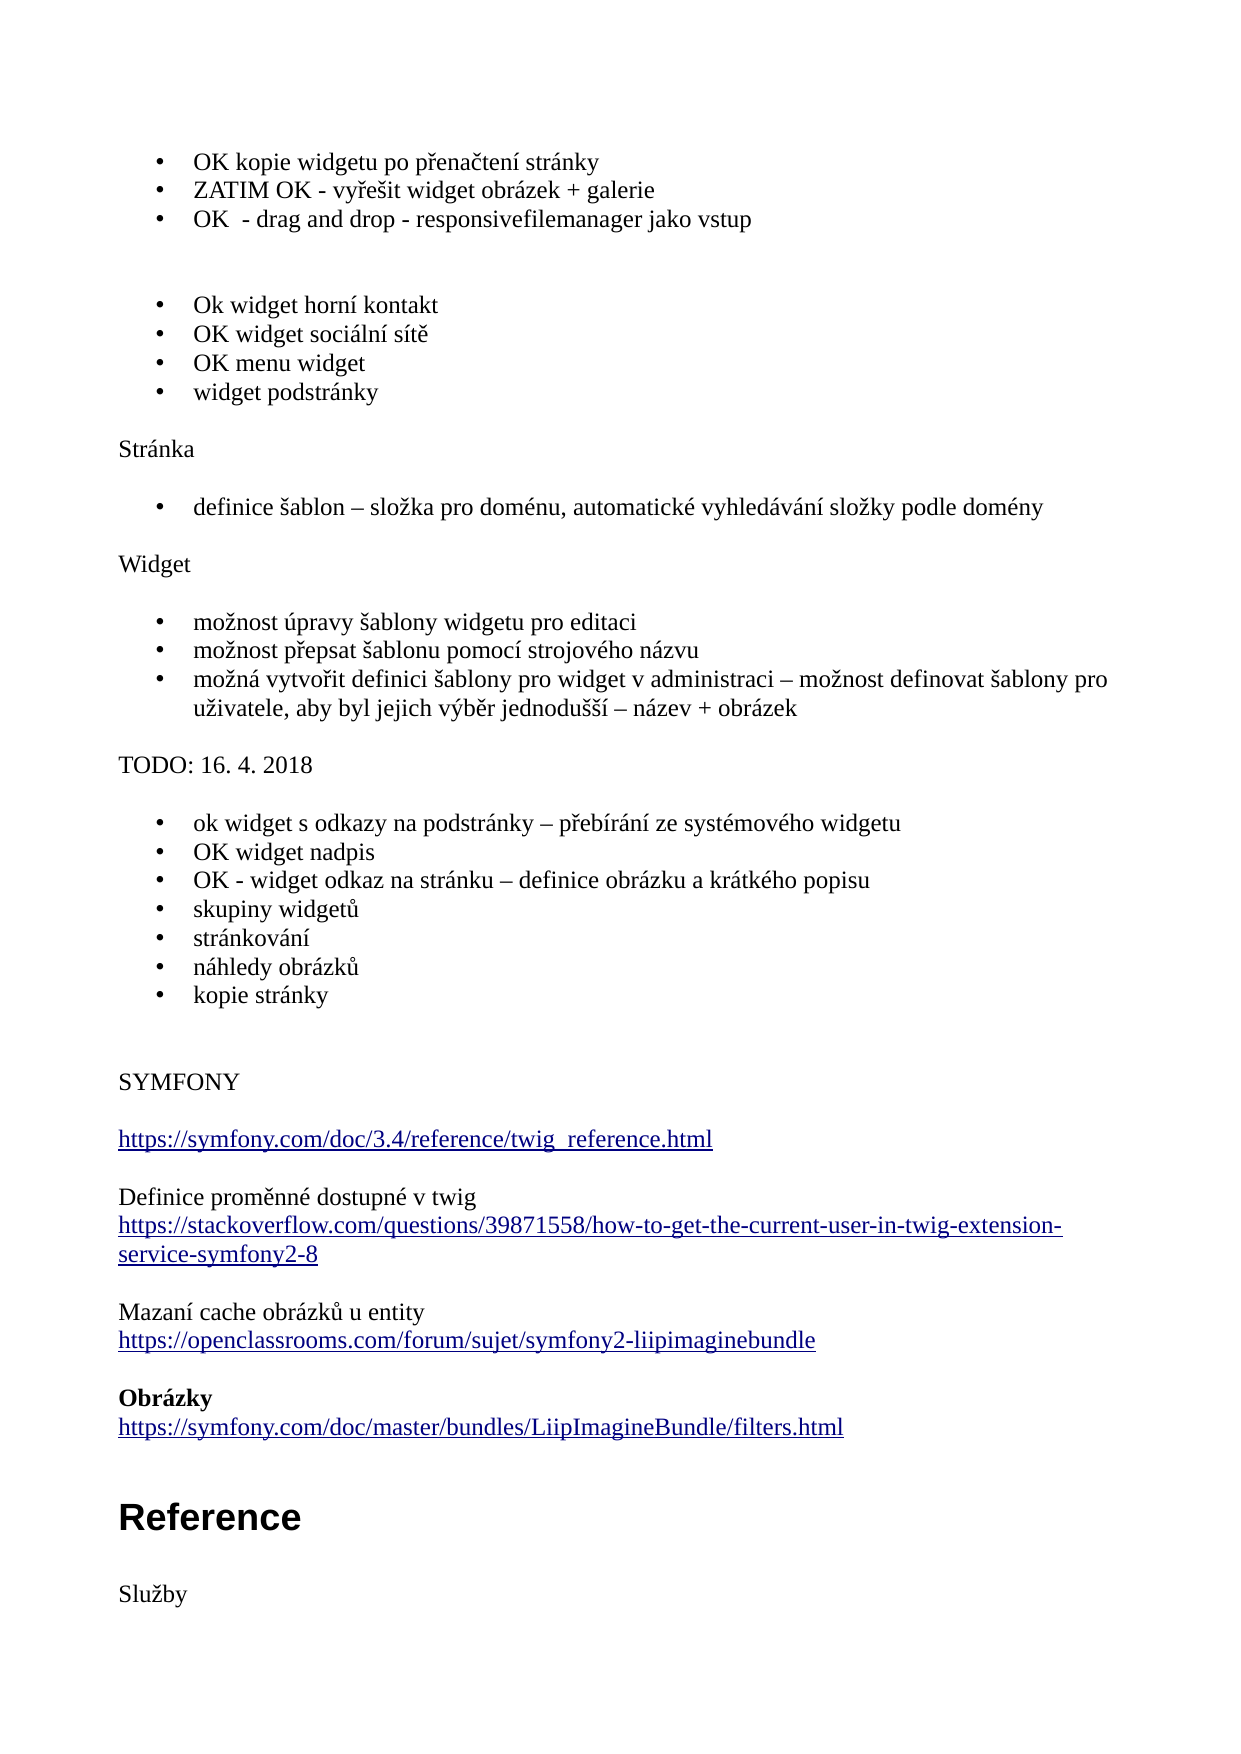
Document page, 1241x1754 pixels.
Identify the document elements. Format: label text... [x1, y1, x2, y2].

text Widget [118, 549, 1122, 578]
text Služby [118, 1579, 1122, 1608]
text https://symfony.com/doc/3.4/reference/twig_reference.html [118, 1124, 1122, 1153]
list OK widget nadpis [156, 837, 1122, 866]
text TODO: 16. 4. 2018 [118, 751, 1122, 779]
list definice šablon – složka pro doménu, automatické vyhledávání složky podle domény [156, 492, 1122, 521]
list náhledy obrázků [156, 952, 1122, 981]
text Obrázky [118, 1383, 1122, 1412]
text https://openclassrooms.com/forum/sujet/symfony2-liipimaginebundle [118, 1326, 1122, 1354]
text https://symfony.com/doc/master/bundles/LiipImagineBundle/filters.html [118, 1412, 1122, 1441]
list skupiny widgetů [156, 894, 1122, 923]
list OK widget sociální sítě [156, 319, 1122, 348]
list ok widget s odkazy na podstránky – přebírání ze systémového widgetu [156, 808, 1122, 837]
list widget podstránky [156, 377, 1122, 406]
list OK menu widget [156, 348, 1122, 377]
list možná vytvořit definici šablony pro widget v administraci – možnost definovat šablony pro uživatele, aby byl jejich výběr jednodušší – název + obrázek [156, 664, 1122, 722]
text https://stackoverflow.com/questions/39871558/how-to-get-the-current-user-in-twig-extension-service-symfony2-8 [118, 1211, 1122, 1268]
list OK - drag and drop - responsivefilemanager jako vstup [156, 204, 1122, 233]
list stránkování [156, 923, 1122, 952]
list OK kopie widgetu po přenačtení stránky [156, 147, 1122, 176]
list Ok widget horní kontakt [156, 291, 1122, 319]
text Mazaní cache obrázků u entity [118, 1297, 1122, 1326]
list ZATIM OK - vyřešit widget obrázek + galerie [156, 176, 1122, 204]
list možnost úpravy šablony widgetu pro editaci [156, 607, 1122, 636]
subtitle Reference [118, 1494, 1122, 1538]
list OK - widget odkaz na stránku – definice obrázku a krátkého popisu [156, 866, 1122, 894]
text Stránka [118, 434, 1122, 463]
list kopie stránky [156, 981, 1122, 1009]
text SYMFONY [118, 1067, 1122, 1096]
text Definice proměnné dostupné v twig [118, 1182, 1122, 1211]
list možnost přepsat šablonu pomocí strojového názvu [156, 636, 1122, 664]
